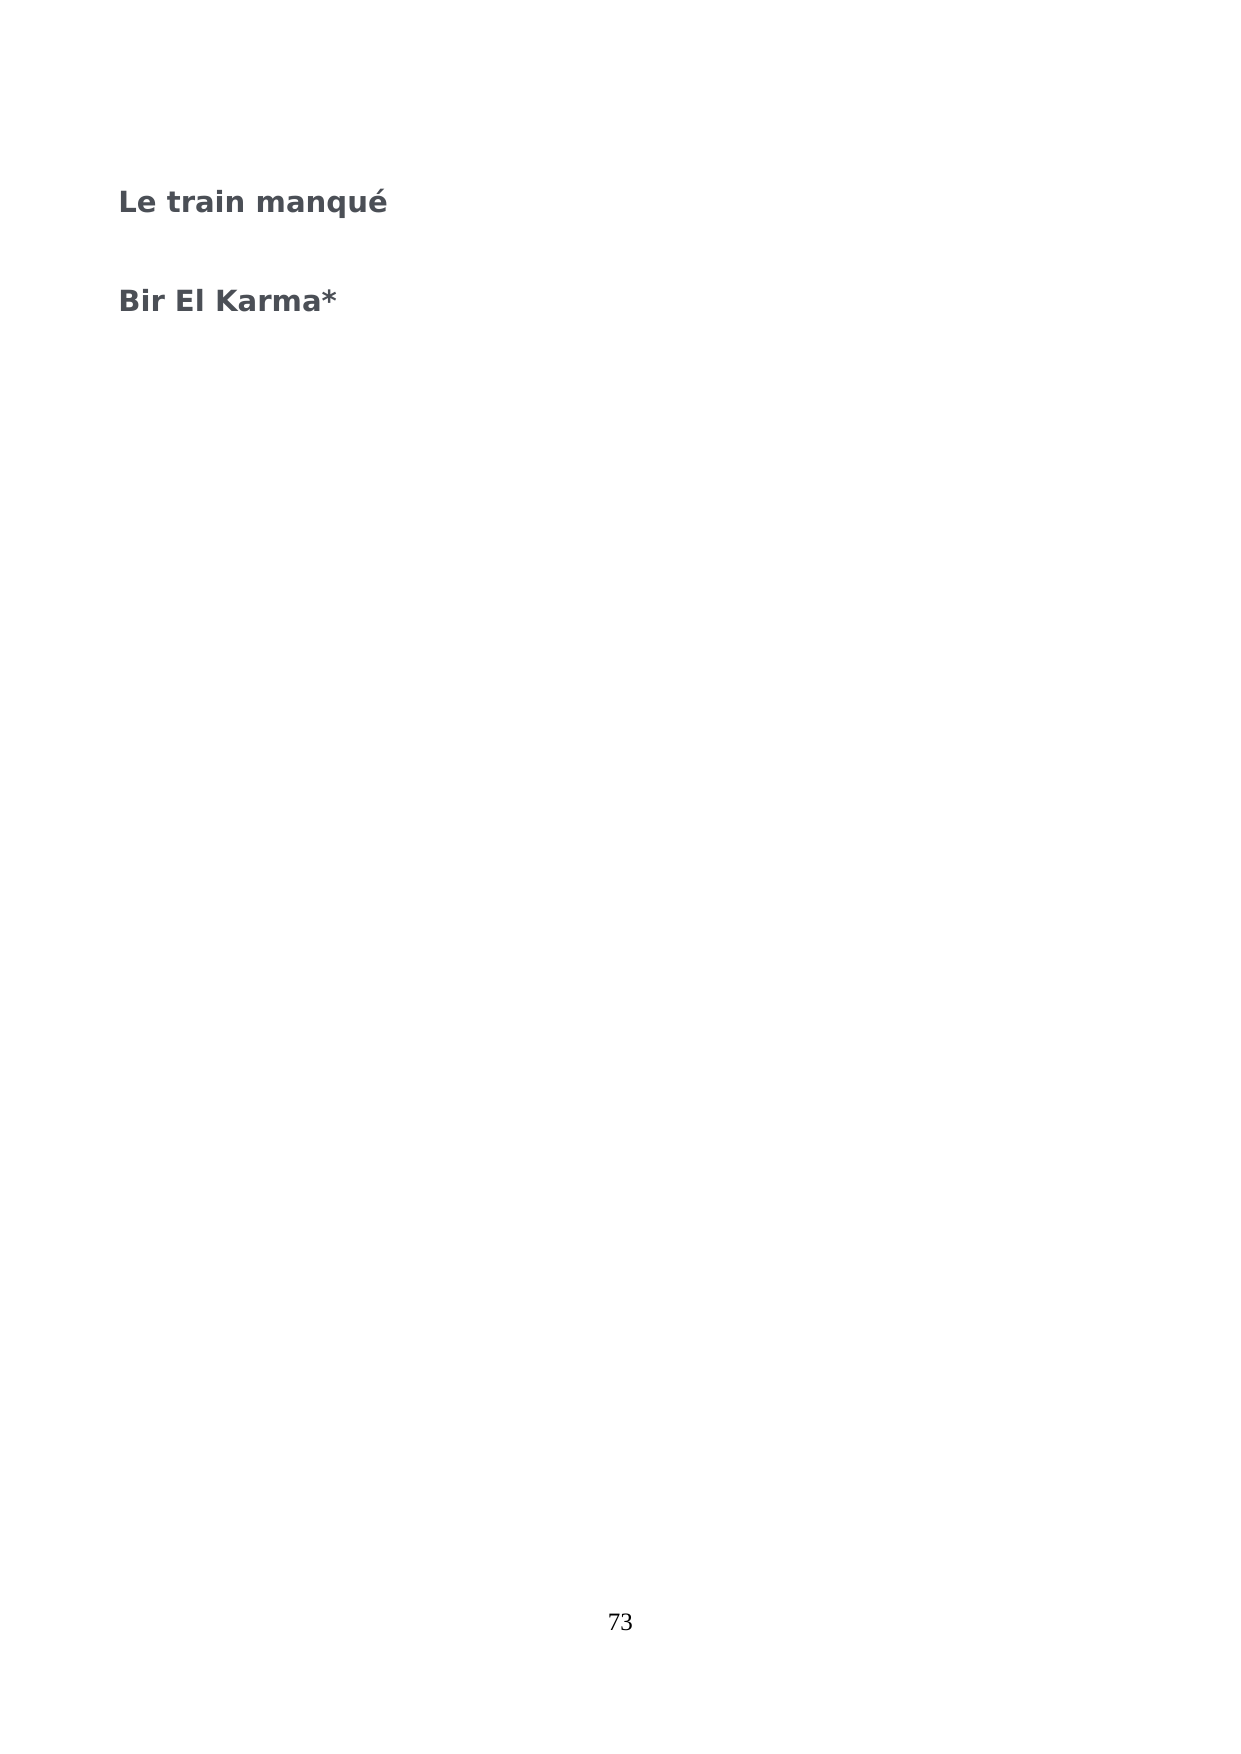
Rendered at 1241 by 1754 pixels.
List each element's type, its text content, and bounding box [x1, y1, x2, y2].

subtitle Bir El Karma* [118, 284, 1122, 318]
subtitle Le train manqué [118, 185, 1122, 219]
